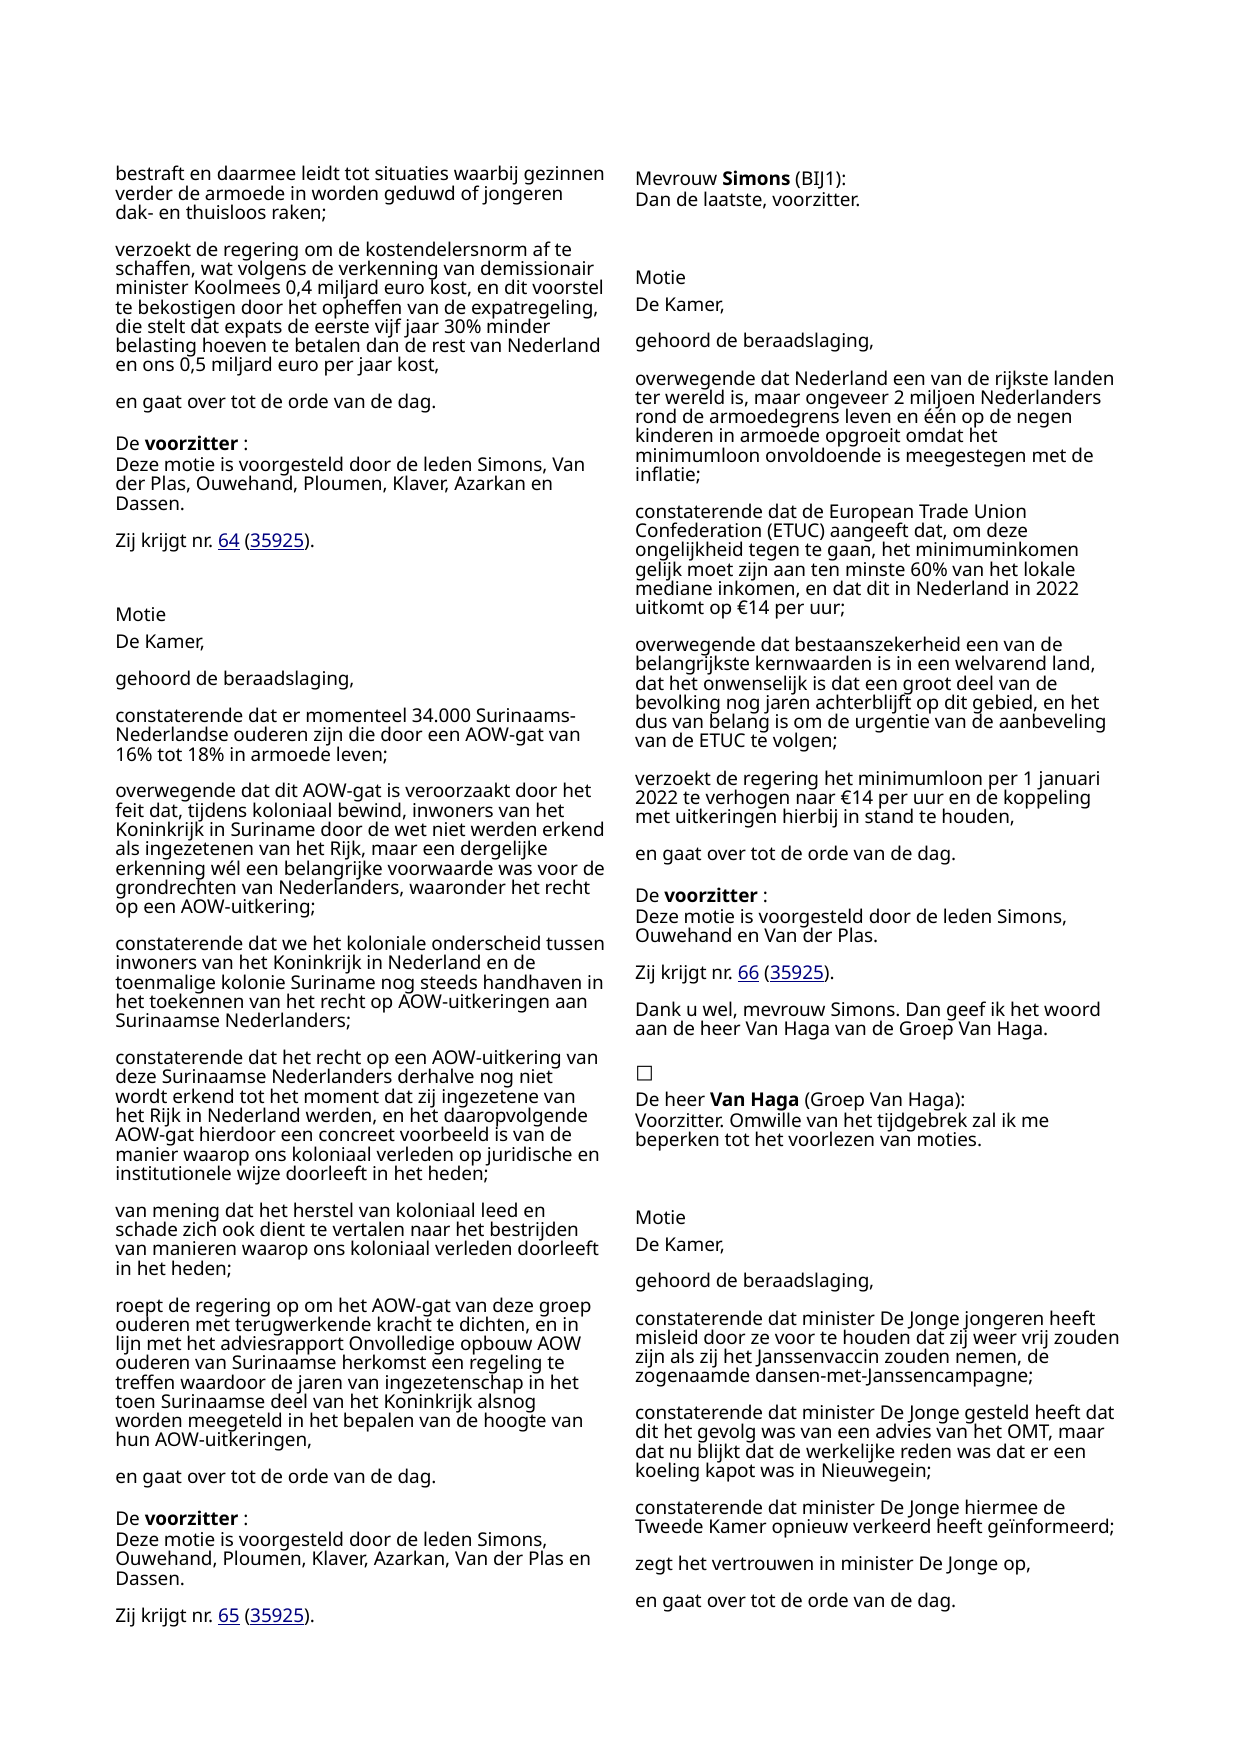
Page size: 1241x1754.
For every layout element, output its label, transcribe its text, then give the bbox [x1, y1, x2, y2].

text Zij krijgt nr. 64 (35925). [115, 532, 605, 551]
text van mening dat het herstel van koloniaal leed en schade zich ook dient te vertalen naar het bestrijden van manieren waarop ons koloniaal verleden doorleeft in het heden; [115, 1202, 605, 1279]
text roept de regering op om het AOW-gat van deze groep ouderen met terugwerkende kracht te dichten, en in lijn met het adviesrapport Onvolledige opbouw AOW ouderen van Surinaamse herkomst een regeling te treffen waardoor de jaren van ingezetenschap in het toen Surinaamse deel van het Koninkrijk alsnog worden meegeteld in het bepalen van de hoogte van hun AOW-uitkeringen, [115, 1297, 605, 1451]
text De voorzitter : [115, 1505, 605, 1531]
text Motie [635, 1204, 1125, 1229]
text overwegende dat bestaanszekerheid een van de belangrijkste kernwaarden is in een welvarend land, dat het onwenselijk is dat een groot deel van de bevolking nog jaren achterblijft op dit gebied, en het dus van belang is om de urgentie van de aanbeveling van de ETUC te volgen; [635, 636, 1125, 752]
text overwegende dat dit AOW-gat is veroorzaakt door het feit dat, tijdens koloniaal bewind, inwoners van het Koninkrijk in Suriname door de wet niet werden erkend als ingezetenen van het Rijk, maar een dergelijke erkenning wél een belangrijke voorwaarde was voor de grondrechten van Nederlanders, waaronder het recht op een AOW-uitkering; [115, 782, 605, 917]
text De Kamer, [635, 296, 1125, 315]
text constaterende dat het recht op een AOW-uitkering van deze Surinaamse Nederlanders derhalve nog niet wordt erkend tot het moment dat zij ingezetene van het Rijk in Nederland werden, en het daaropvolgende AOW-gat hierdoor een concreet voorbeeld is van de manier waarop ons koloniaal verleden op juridische en institutionele wijze doorleeft in het heden; [115, 1049, 605, 1184]
text bestraft en daarmee leidt tot situaties waarbij gezinnen verder de armoede in worden geduwd of jongeren dak- en thuisloos raken; [115, 165, 605, 223]
text gehoord de beraadslaging, [115, 670, 605, 689]
text constaterende dat minister De Jonge gesteld heeft dat dit het gevolg was van een advies van het OMT, maar dat nu blijkt dat de werkelijke reden was dat er een koeling kapot was in Nieuwegein; [635, 1404, 1125, 1481]
text constaterende dat er momenteel 34.000 Surinaams-Nederlandse ouderen zijn die door een AOW-gat van 16% tot 18% in armoede leven; [115, 707, 605, 765]
text constaterende dat we het koloniale onderscheid tussen inwoners van het Koninkrijk in Nederland en de toenmalige kolonie Suriname nog steeds handhaven in het toekennen van het recht op AOW-uitkeringen aan Surinaamse Nederlanders; [115, 935, 605, 1031]
text verzoekt de regering om de kostendelersnorm af te schaffen, wat volgens de verkenning van demissionair minister Koolmees 0,4 miljard euro kost, en dit voorstel te bekostigen door het opheffen van de expatregeling, die stelt dat expats de eerste vijf jaar 30% minder belasting hoeven te betalen dan de rest van Nederland en ons 0,5 miljard euro per jaar kost, [115, 241, 605, 376]
text en gaat over tot de orde van de dag. [115, 393, 605, 413]
text Mevrouw Simons (BIJ1): [635, 165, 1125, 191]
text overwegende dat Nederland een van de rijkste landen ter wereld is, maar ongeveer 2 miljoen Nederlanders rond de armoedegrens leven en één op de negen kinderen in armoede opgroeit omdat het minimumloon onvoldoende is meegestegen met de inflatie; [635, 369, 1125, 485]
text De voorzitter : [635, 882, 1125, 908]
text Dank u wel, mevrouw Simons. Dan geef ik het woord aan de heer Van Haga van de Groep Van Haga. [635, 1001, 1125, 1039]
text Motie [115, 601, 605, 627]
text en gaat over tot de orde van de dag. [635, 845, 1125, 864]
text en gaat over tot de orde van de dag. [635, 1592, 1125, 1612]
text De Kamer, [635, 1236, 1125, 1255]
text Deze motie is voorgesteld door de leden Simons, Van der Plas, Ouwehand, Ploumen, Klaver, Azarkan en Dassen. [115, 456, 605, 514]
text constaterende dat minister De Jonge hiermee de Tweede Kamer opnieuw verkeerd heeft geïnformeerd; [635, 1499, 1125, 1538]
text Zij krijgt nr. 66 (35925). [635, 964, 1125, 983]
text De Kamer, [115, 633, 605, 652]
text gehoord de beraadslaging, [635, 332, 1125, 352]
text Deze motie is voorgesteld door de leden Simons, Ouwehand, Ploumen, Klaver, Azarkan, Van der Plas en Dassen. [115, 1531, 605, 1589]
text Deze motie is voorgesteld door de leden Simons, Ouwehand en Van der Plas. [635, 908, 1125, 946]
text constaterende dat minister De Jonge jongeren heeft misleid door ze voor te houden dat zij weer vrij zouden zijn als zij het Janssenvaccin zouden nemen, de zogenaamde dansen-met-Janssencampagne; [635, 1309, 1125, 1387]
text gehoord de beraadslaging, [635, 1272, 1125, 1292]
text De voorzitter : [115, 430, 605, 456]
text Zij krijgt nr. 65 (35925). [115, 1607, 605, 1626]
text ⬜ [635, 1060, 1125, 1086]
text constaterende dat de European Trade Union Confederation (ETUC) aangeeft dat, om deze ongelijkheid tegen te gaan, het minimuminkomen gelijk moet zijn aan ten minste 60% van het lokale mediane inkomen, en dat dit in Nederland in 2022 uitkomt op €14 per uur; [635, 503, 1125, 618]
text zegt het vertrouwen in minister De Jonge op, [635, 1555, 1125, 1574]
text Dan de laatste, voorzitter. [635, 191, 1125, 210]
text en gaat over tot de orde van de dag. [115, 1468, 605, 1488]
text De heer Van Haga (Groep Van Haga): [635, 1086, 1125, 1112]
text Voorzitter. Omwille van het tijdgebrek zal ik me beperken tot het voorlezen van moties. [635, 1112, 1125, 1150]
text verzoekt de regering het minimumloon per 1 januari 2022 te verhogen naar €14 per uur en de koppeling met uitkeringen hierbij in stand te houden, [635, 769, 1125, 827]
text Motie [635, 264, 1125, 289]
